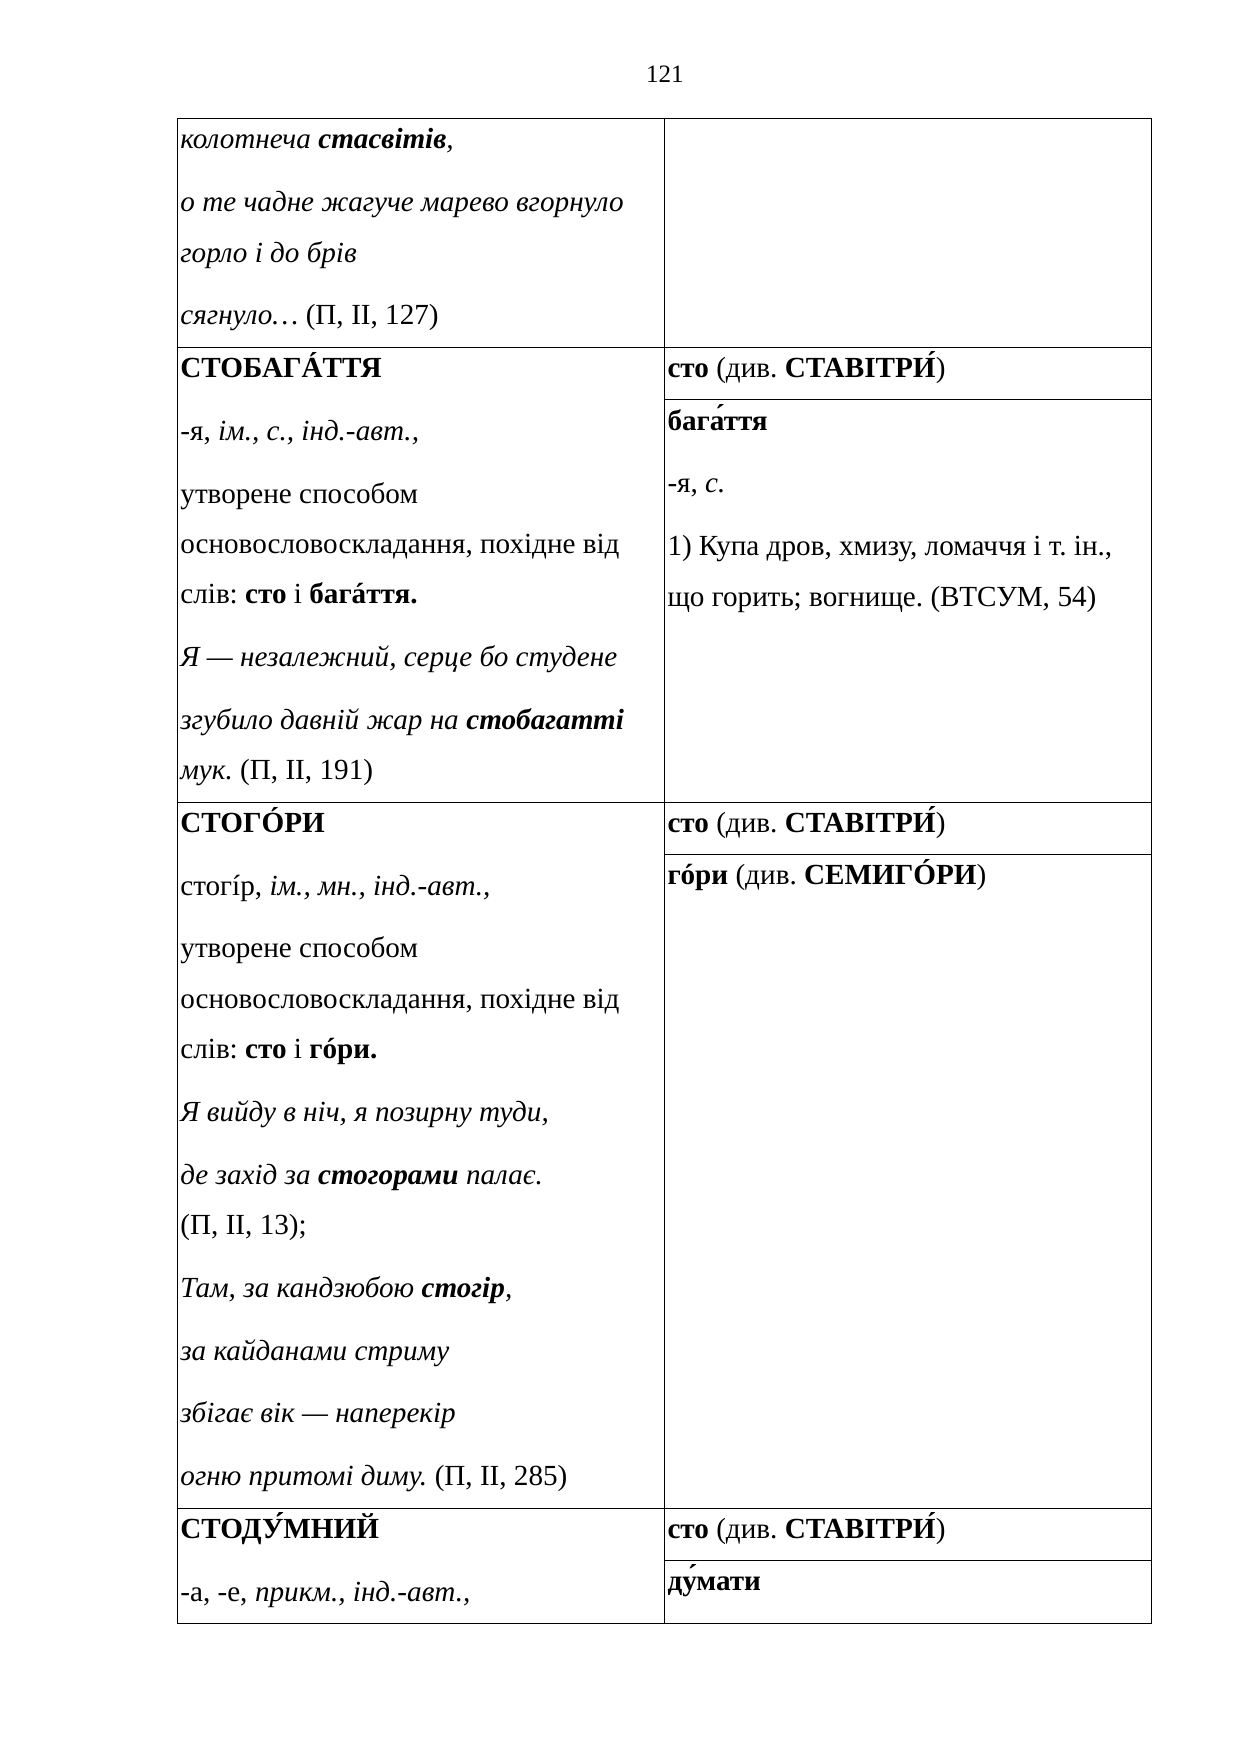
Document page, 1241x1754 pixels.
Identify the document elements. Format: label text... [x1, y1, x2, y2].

table_cell СТОБАГÁТТЯ -я, ім., с., інд.-авт., утворене способом основословоскладання, похідне від слів: сто і багáття. Я — незалежний, серце бо студене згубило давній жар на стобагатті мук. (П, ІІ, 191) [178, 348, 664, 801]
table_cell колотнеча стасвітів, о те чадне жагуче марево вгорнуло горло і до брів сягнуло… (П, ІІ, 127) [178, 119, 664, 347]
table_cell [665, 119, 1151, 347]
table_cell гóри (див. СЕМИГÓРИ) [665, 855, 1151, 1507]
table_cell сто (див. СТАВІТРИ́) [665, 1509, 1151, 1560]
table_cell сто (див. СТАВІТРИ́) [665, 803, 1151, 854]
table_cell сто (див. СТАВІТРИ́) [665, 348, 1151, 399]
table_cell СТОДУ́́МНИЙ -а, -е, прикм., інд.-авт., [178, 1509, 664, 1623]
table_cell СТОГÓРИ стогíр, ім., мн., інд.-авт., утворене способом основословоскладання, похідне від слів: сто і гóри. Я вийду в ніч, я позирну туди, де захід за стогорами палає. (П, ІІ, 13); Там, за кандзюбою стогір, за кайданами стриму збігає вік — наперекір огню притомі диму. (П, ІІ, 285) [178, 803, 664, 1507]
table_cell ду́мати [665, 1561, 1151, 1623]
table_cell бага́ття -я, с. 1) Купа дров, хмизу, ломаччя і т. ін., що горить; вогнище. (ВТСУМ, 54) [665, 400, 1151, 801]
